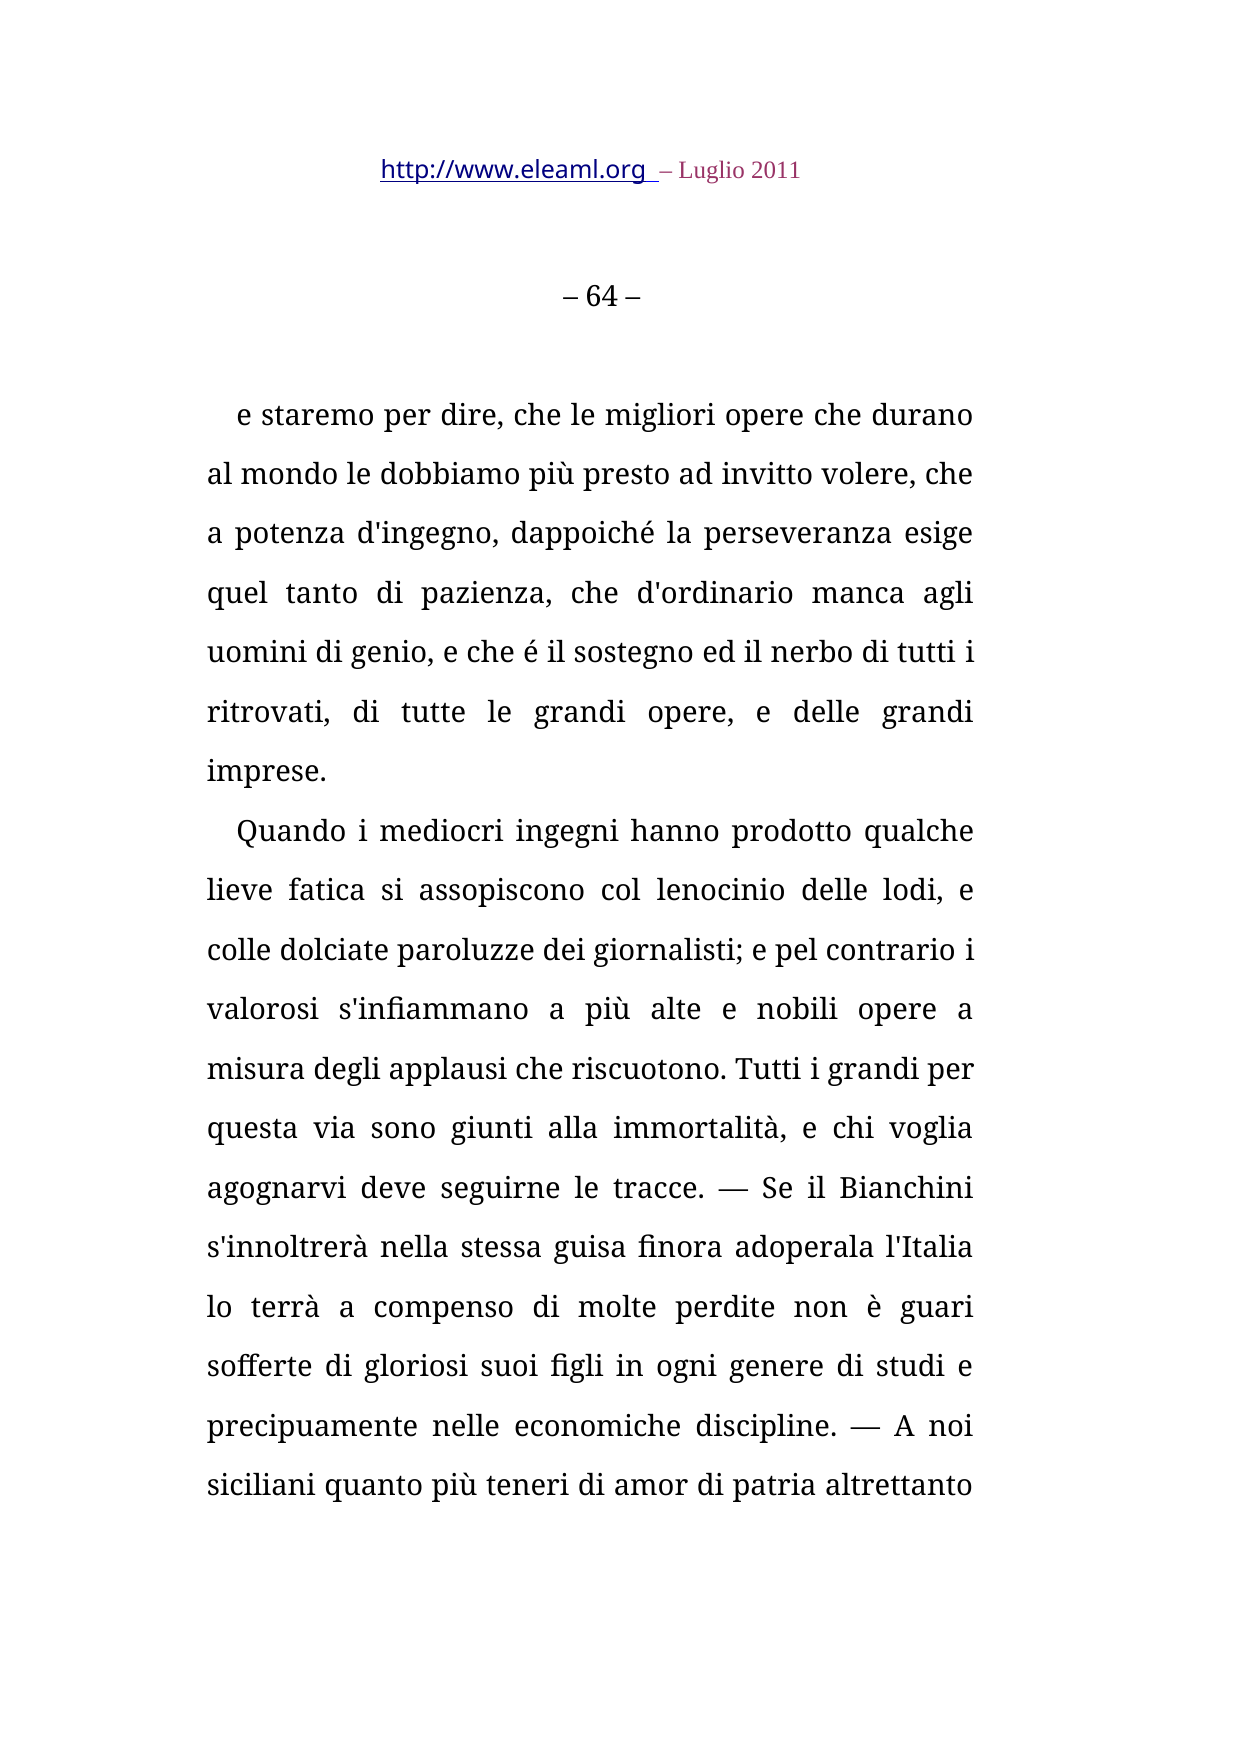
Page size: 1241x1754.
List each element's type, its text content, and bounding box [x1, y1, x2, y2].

text – 64 – [207, 275, 974, 314]
text e staremo per dire, che le migliori opere che durano al mondo le dobbiamo più presto ad invitto volere, che a potenza d'ingegno, dappoiché la perseveranza esige quel tanto di pazienza, che d'ordinario manca agli uomini di genio, e che é il sostegno ed il nerbo di tutti i ritrovati, di tutte le grandi opere, e delle grandi imprese. [207, 394, 974, 790]
text Quando i mediocri ingegni hanno prodotto qualche lieve fatica si assopiscono col lenocinio delle lodi, e colle dolciate paroluzze dei giornalisti; e pel contrario i valorosi s'infiammano a più alte e nobili opere a misura degli applausi che riscuotono. Tutti i grandi per questa via sono giunti alla immortalità, e chi voglia agognarvi deve seguirne le tracce. — Se il Bianchini s'innoltrerà nella stessa guisa finora adoperala l'Italia lo terrà a compenso di molte perdite non è guari sofferte di gloriosi suoi figli in ogni genere di studi e precipuamente nelle economiche discipline. — A noi siciliani quanto più teneri di amor di patria altrettanto [207, 810, 974, 1504]
